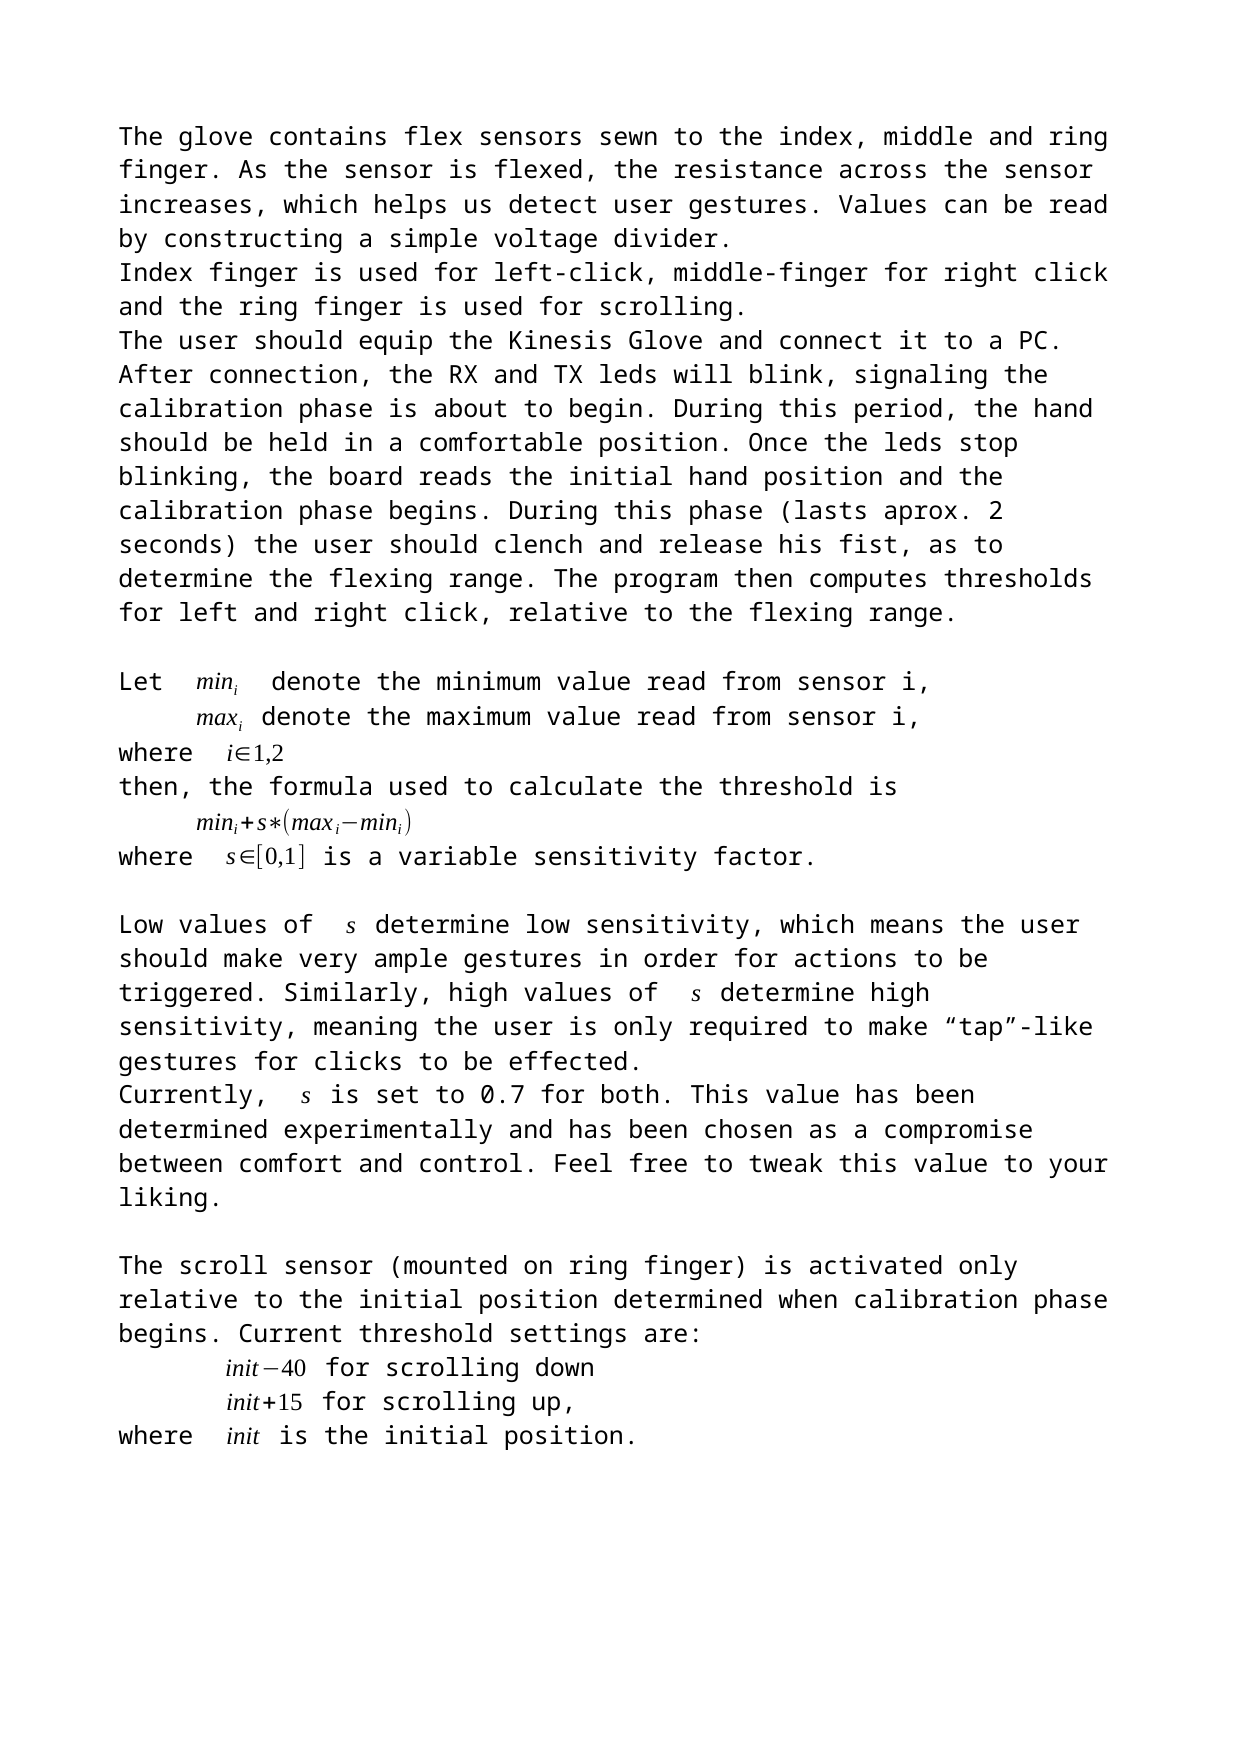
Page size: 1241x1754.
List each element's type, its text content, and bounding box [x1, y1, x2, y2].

text The user should equip the Kinesis Glove and connect it to a PC. After connection, the RX and TX leds will blink, signaling the calibration phase is about to begin. During this period, the hand should be held in a comfortable position. Once the leds stop blinking, the board reads the initial hand position and the calibration phase begins. During this phase (lasts aprox. 2 seconds) the user should clench and release his fist, as to determine the flexing range. The program then computes thresholds for left and right click, relative to the flexing range. [118, 322, 1122, 629]
text where is the initial position. [118, 1418, 1122, 1452]
text for scrolling up, [118, 1384, 1122, 1418]
text where [118, 735, 1122, 769]
text Index finger is used for left-click, middle-finger for right click and the ring finger is used for scrolling. [118, 254, 1122, 322]
text denote the maximum value read from sensor i, [118, 699, 1122, 735]
text then, the formula used to calculate the threshold is [118, 769, 1122, 803]
text Let denote the minimum value read from sensor i, [118, 663, 1122, 699]
text The glove contains flex sensors sewn to the index, middle and ring finger. As the sensor is flexed, the resistance across the sensor increases, which helps us detect user gestures. Values can be read by constructing a simple voltage divider. [118, 118, 1122, 254]
text Currently, is set to 0.7 for both. This value has been determined experimentally and has been chosen as a compromise between comfort and control. Feel free to tweak this value to your liking. [118, 1077, 1122, 1213]
text for scrolling down [118, 1350, 1122, 1384]
text where is a variable sensitivity factor. [118, 839, 1122, 873]
text Low values of determine low sensitivity, which means the user should make very ample gestures in order for actions to be triggered. Similarly, high values of determine high sensitivity, meaning the user is only required to make “tap”-like gestures for clicks to be effected. [118, 907, 1122, 1077]
text The scroll sensor (mounted on ring finger) is activated only relative to the initial position determined when calibration phase begins. Current threshold settings are: [118, 1247, 1122, 1350]
